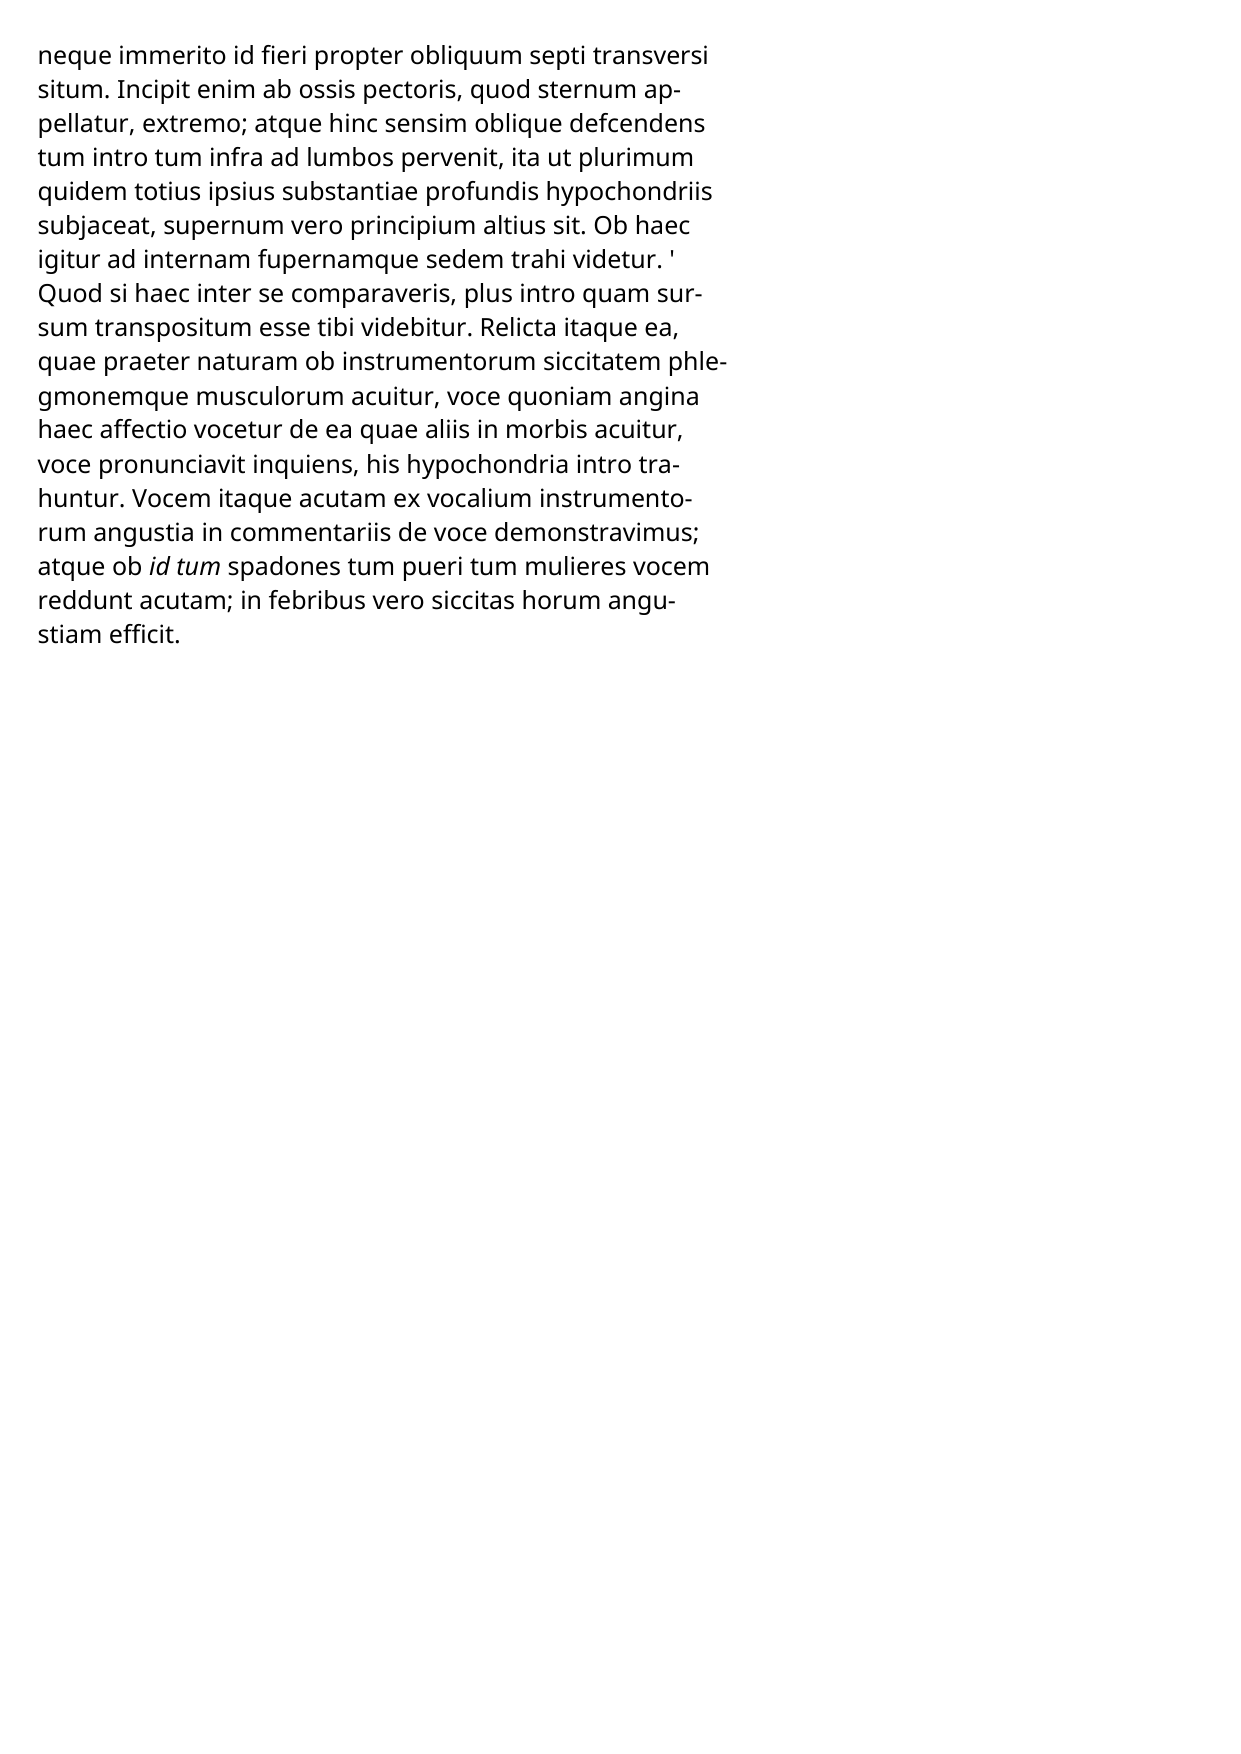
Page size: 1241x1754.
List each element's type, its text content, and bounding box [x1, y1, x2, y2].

text neque immerito id fieri propter obliquum septi transversi situm. Incipit enim ab ossis pectoris, quod sternum ap- pellatur, extremo; atque hinc sensim oblique defcendens tum intro tum infra ad lumbos pervenit, ita ut plurimum quidem totius ipsius substantiae profundis hypochondriis subjaceat, supernum vero principium altius sit. Ob haec igitur ad internam fupernamque sedem trahi videtur. ' Quod si haec inter se comparaveris, plus intro quam sur- sum transpositum esse tibi videbitur. Relicta itaque ea, quae praeter naturam ob instrumentorum siccitatem phle- gmonemque musculorum acuitur, voce quoniam angina haec affectio vocetur de ea quae aliis in morbis acuitur, voce pronunciavit inquiens, his hypochondria intro tra- huntur. Vocem itaque acutam ex vocalium instrumento- rum angustia in commentariis de voce demonstravimus; atque ob id tum spadones tum pueri tum mulieres vocem reddunt acutam; in febribus vero siccitas horum angu- stiam efficit. [37, 37, 1203, 651]
